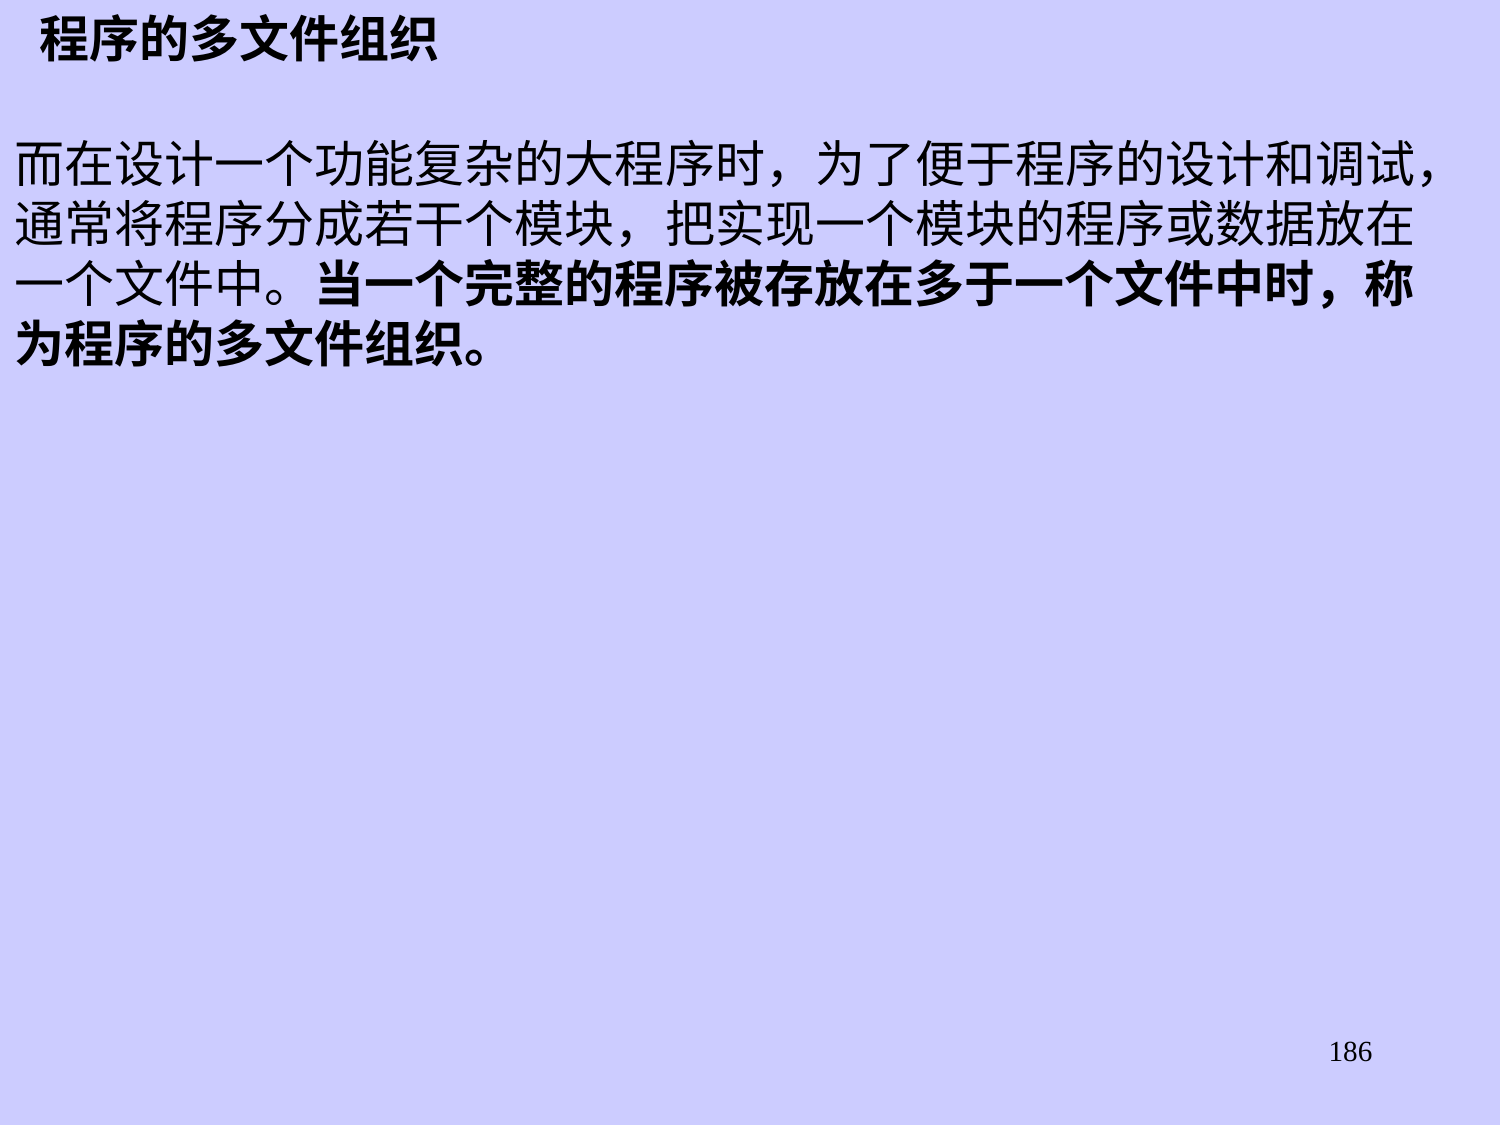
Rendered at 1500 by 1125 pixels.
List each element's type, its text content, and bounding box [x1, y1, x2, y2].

text_box [1074, 1025, 1388, 1101]
text_box 而在设计一个功能复杂的大程序时，为了便于程序的设计和调试，通常将程序分成若干个模块，把实现一个模块的程序或数据放在一个文件中。当一个完整的程序被存放在多于一个文件中时，称为程序的多文件组织。 [0, 124, 1476, 381]
text_box 程序的多文件组织 [24, 0, 976, 76]
